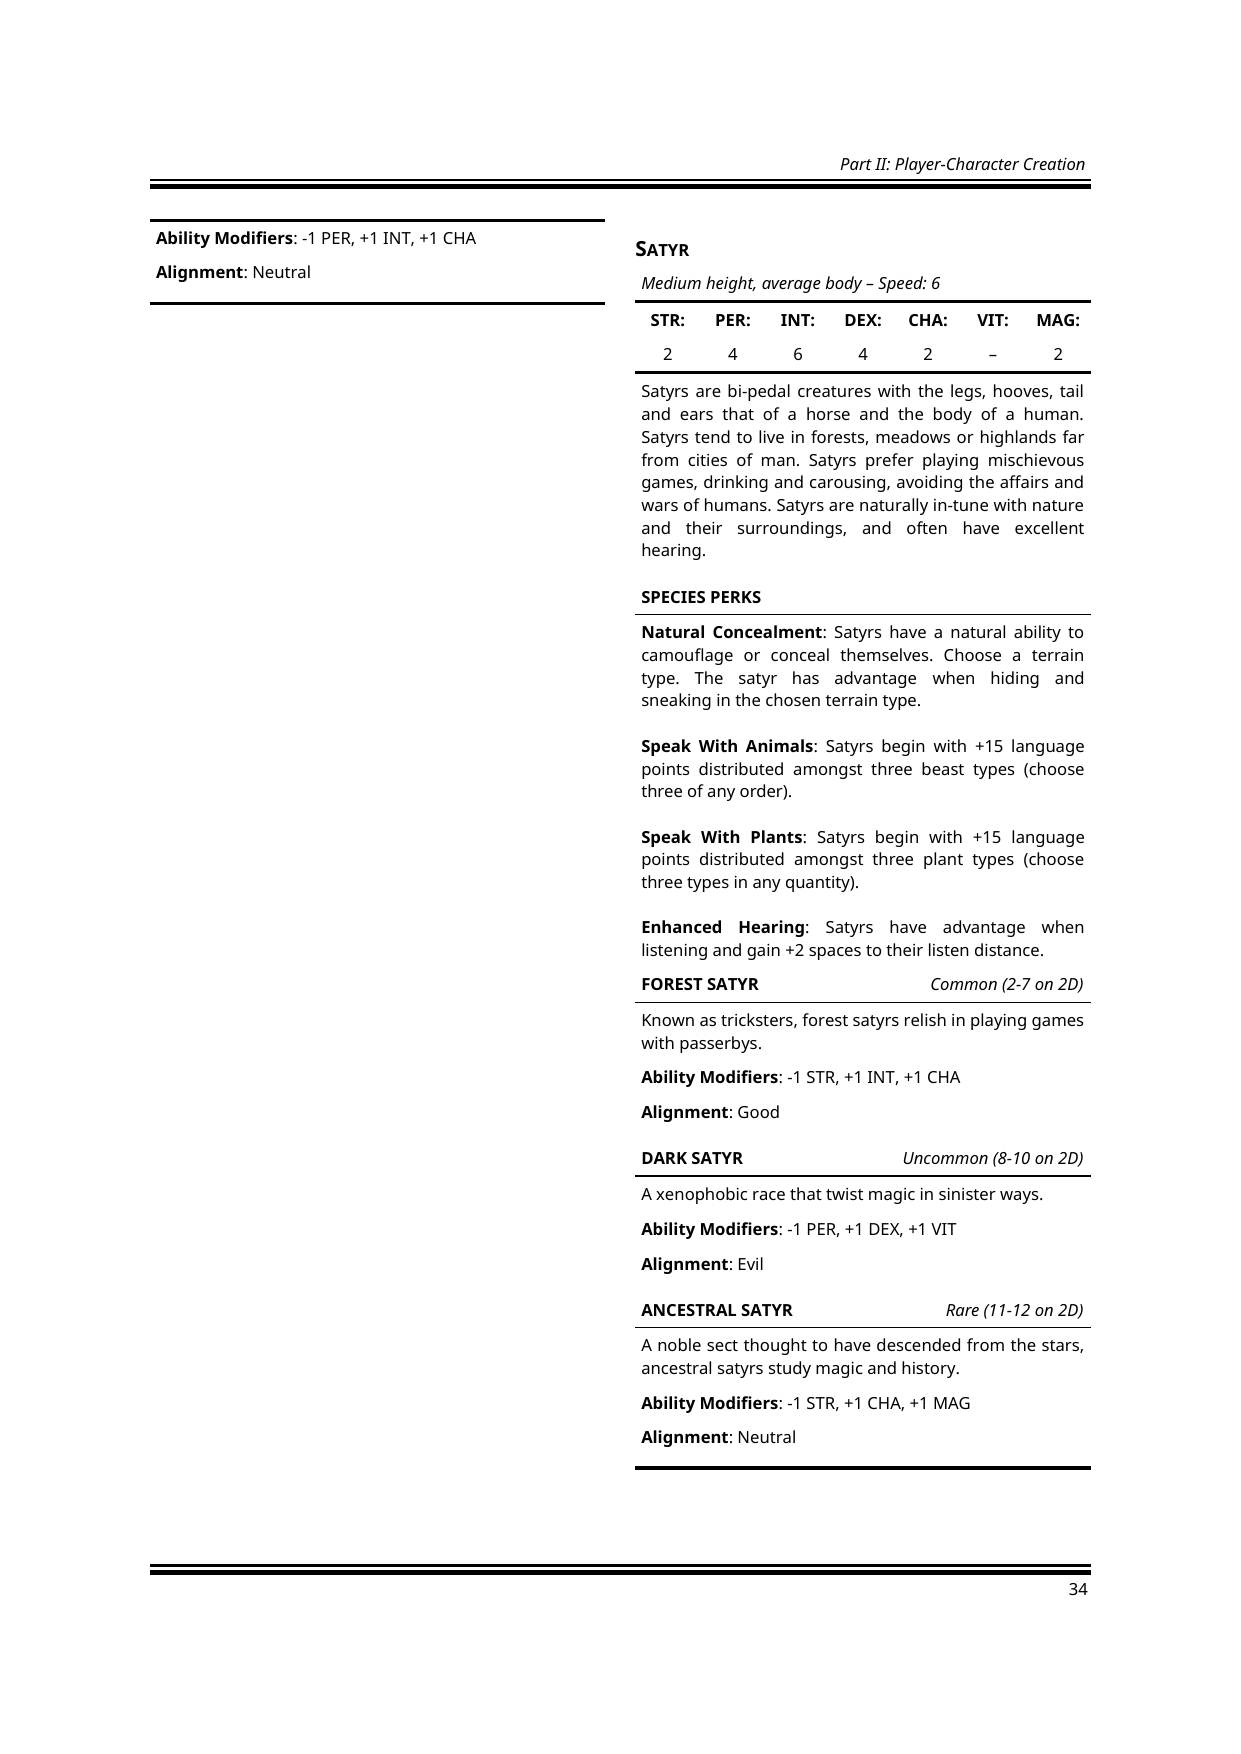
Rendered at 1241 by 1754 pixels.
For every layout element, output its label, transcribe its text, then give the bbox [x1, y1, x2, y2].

table_cell STR: [635, 303, 700, 337]
table_header Species Perks [635, 580, 1091, 614]
table_cell 2 [895, 337, 960, 371]
table_cell – [960, 337, 1025, 371]
table_header Ancestral Satyr [635, 1293, 916, 1327]
table_cell 2 [1025, 337, 1091, 371]
table_cell MAG: [1025, 303, 1091, 337]
table_cell Known as tricksters, forest satyrs relish in playing games with passerbys. Ability Modifiers: -1 STR, +1 INT, +1 CHA Alignment: Good [635, 1003, 1091, 1141]
table_cell 4 [830, 337, 895, 371]
table_cell A xenophobic race that twist magic in sinister ways. Ability Modifiers: -1 PER, +1 DEX, +1 VIT Alignment: Evil [635, 1177, 1091, 1292]
table_header Common (2-7 on 2D) [907, 967, 1091, 1001]
table_cell Ability Modifiers: -1 PER, +1 INT, +1 CHA Alignment: Neutral [150, 222, 605, 302]
table_cell DEX: [830, 303, 895, 337]
table_cell A noble sect thought to have descended from the stars, ancestral satyrs study magic and history. Ability Modifiers: -1 STR, +1 CHA, +1 MAG Alignment: Neutral [635, 1328, 1091, 1466]
table_header Uncommon (8-10 on 2D) [879, 1141, 1091, 1175]
table_cell 2 [635, 337, 700, 371]
table_cell Natural Concealment: Satyrs have a natural ability to camouflage or conceal themselves. Choose a terrain type. The satyr has advantage when hiding and sneaking in the chosen terrain type. Speak With Animals: Satyrs begin with +15 language points distributed amongst three beast types (choose three of any order). Speak With Plants: Satyrs begin with +15 language points distributed amongst three plant types (choose three types in any quantity). Enhanced Hearing: Satyrs have advantage when listening and gain +2 spaces to their listen distance. [635, 615, 1091, 967]
table_header Forest Satyr [635, 967, 907, 1001]
table_cell 6 [765, 337, 830, 371]
table_cell VIT: [960, 303, 1025, 337]
table_header Medium height, average body – Speed: 6 [635, 266, 1091, 300]
table_cell 4 [700, 337, 765, 371]
table_cell CHA: [895, 303, 960, 337]
table_cell PER: [700, 303, 765, 337]
table_cell Satyrs are bi-pedal creatures with the legs, hooves, tail and ears that of a horse and the body of a human. Satyrs tend to live in forests, meadows or highlands far from cities of man. Satyrs prefer playing mischievous games, drinking and carousing, avoiding the affairs and wars of humans. Satyrs are naturally in-tune with nature and their surroundings, and often have excellent hearing. [635, 374, 1091, 579]
table_header Rare (11-12 on 2D) [916, 1293, 1091, 1327]
table_cell INT: [765, 303, 830, 337]
text Satyr [635, 234, 1091, 263]
table_header Dark Satyr [635, 1141, 879, 1175]
